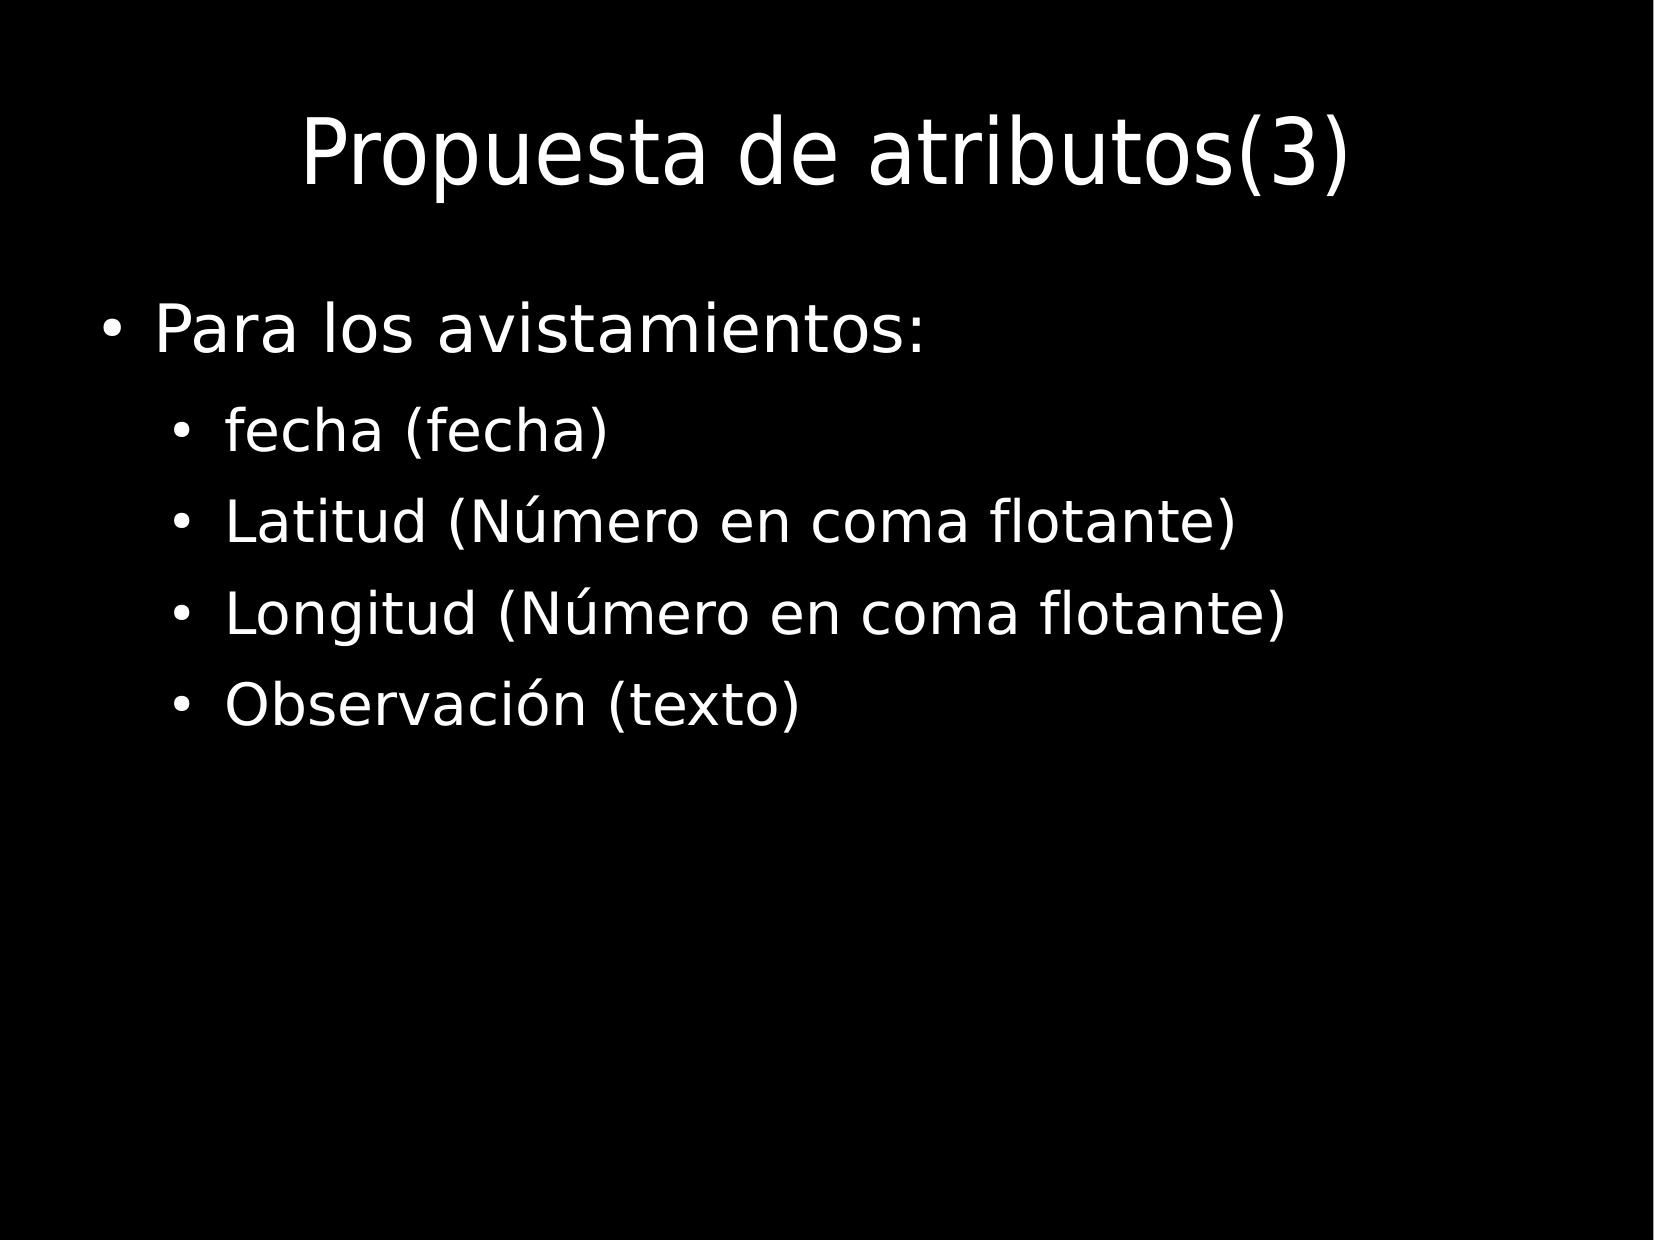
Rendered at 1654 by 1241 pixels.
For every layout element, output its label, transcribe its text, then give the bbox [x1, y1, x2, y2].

list Para los avistamientos: fecha (fecha) Latitud (Número en coma flotante) Longitud (Número en coma flotante) Observación (texto) [82, 290, 1571, 1109]
title Propuesta de atributos(3) [82, 49, 1571, 257]
